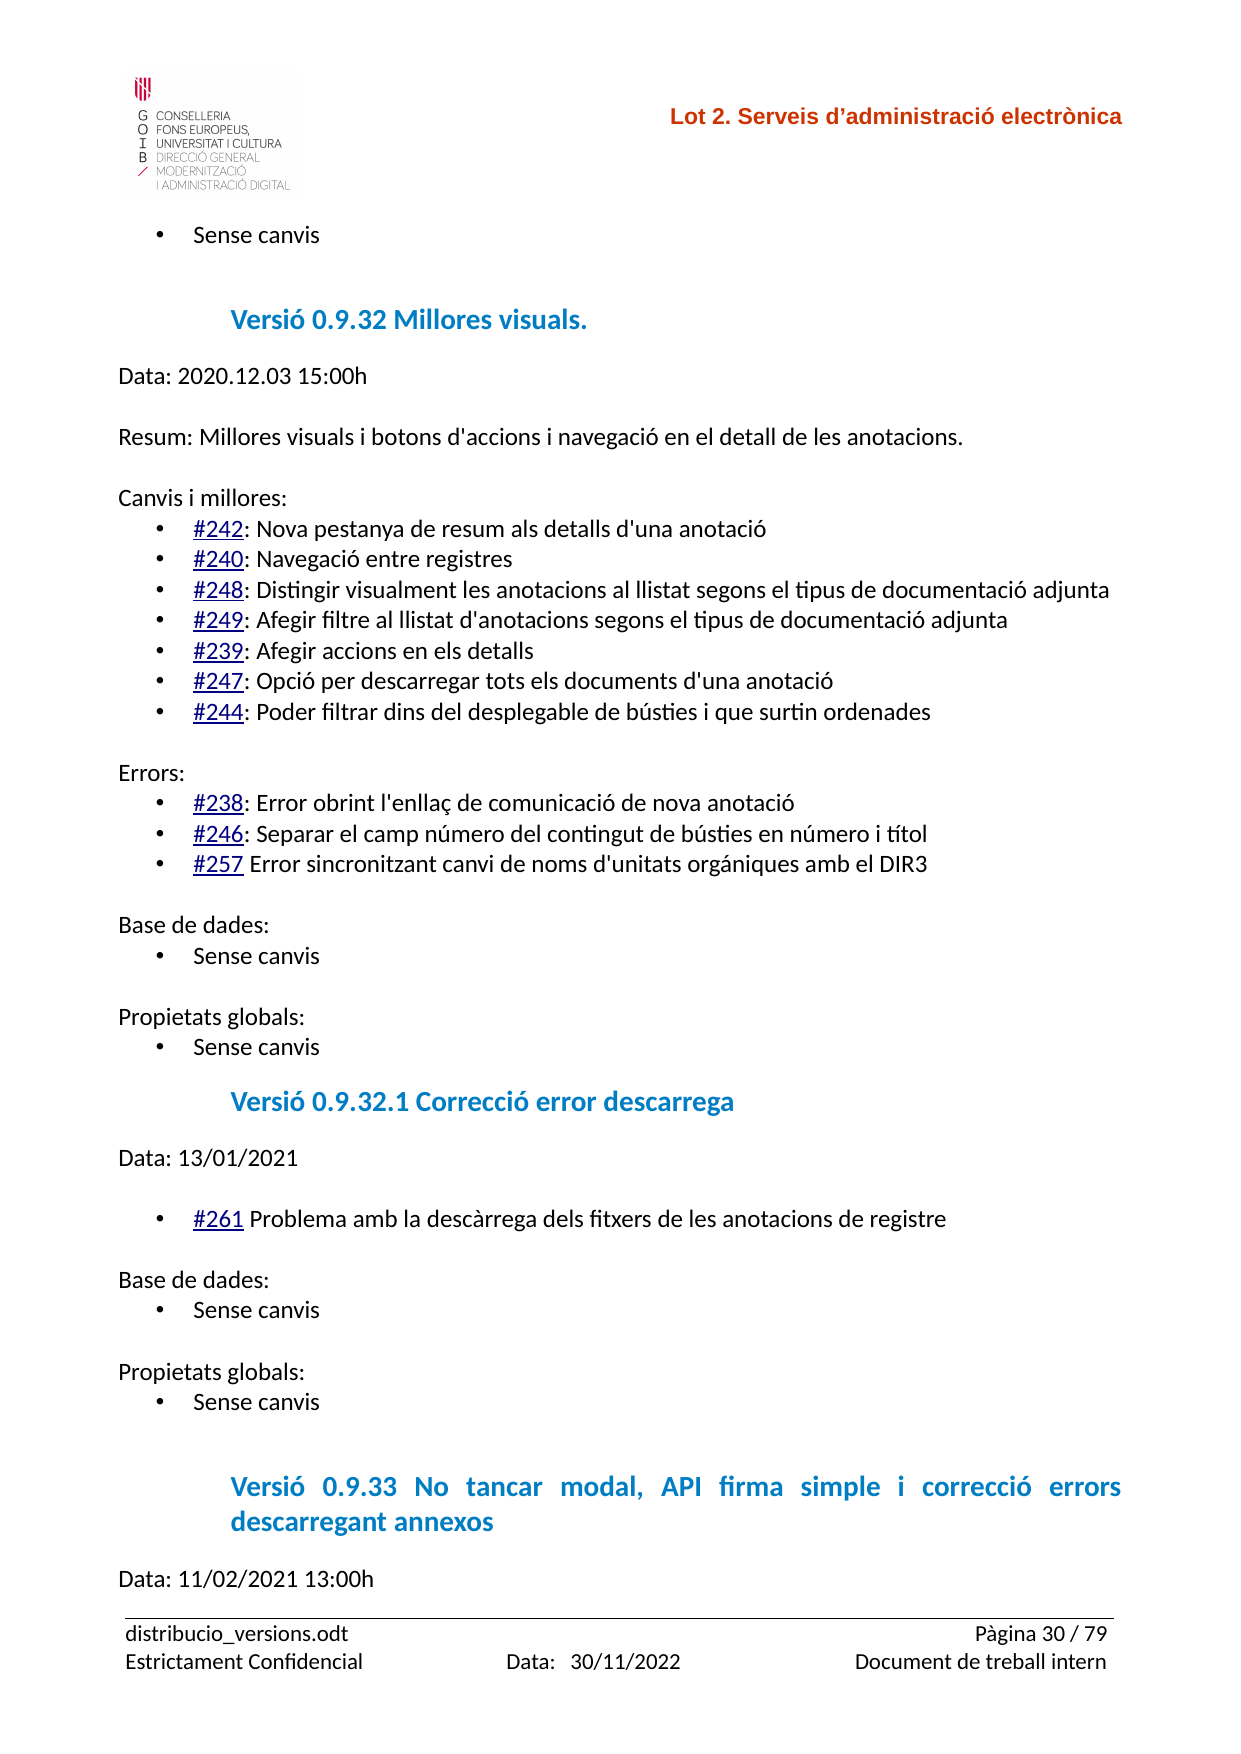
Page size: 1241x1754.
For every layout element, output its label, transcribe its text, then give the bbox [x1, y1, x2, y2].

list Sense canvis [156, 940, 1122, 971]
list #238: Error obrint l'enllaç de comunicació de nova anotació [156, 787, 1122, 818]
subtitle Versió 0.9.32 Millores visuals. [153, 301, 1122, 336]
list #242: Nova pestanya de resum als detalls d'una anotació [156, 513, 1122, 543]
text Base de dades: [118, 909, 1122, 940]
list #247: Opció per descarregar tots els documents d'una anotació [156, 665, 1122, 696]
list Sense canvis [156, 1386, 1122, 1417]
list #249: Afegir filtre al llistat d'anotacions segons el tipus de documentació adjunta [156, 604, 1122, 635]
text Resum: Millores visuals i botons d'accions i navegació en el detall de les anotacions. [118, 421, 1122, 452]
subtitle Versió 0.9.32.1 Correcció error descarrega [153, 1083, 1122, 1118]
list #240: Navegació entre registres [156, 543, 1122, 574]
picture [126, 70, 299, 197]
text Propietats globals: [118, 1001, 1122, 1032]
list #248: Distingir visualment les anotacions al llistat segons el tipus de documentació adjunta [156, 574, 1122, 604]
text Canvis i millores: [118, 482, 1122, 513]
list Sense canvis [156, 1294, 1122, 1325]
text Propietats globals: [118, 1356, 1122, 1386]
list #244: Poder filtrar dins del desplegable de bústies i que surtin ordenades [156, 696, 1122, 726]
list Sense canvis [156, 219, 1122, 250]
text Data: 13/01/2021 [118, 1142, 1122, 1172]
text Base de dades: [118, 1264, 1122, 1294]
text Data: 11/02/2021 13:00h [118, 1563, 1122, 1593]
list Sense canvis [156, 1032, 1122, 1062]
list #239: Afegir accions en els detalls [156, 635, 1122, 665]
subtitle Versió 0.9.33 No tancar modal, API firma simple i correcció errors descarregant annexos [153, 1468, 1122, 1539]
text Errors: [118, 757, 1122, 787]
text Data: 2020.12.03 15:00h [118, 360, 1122, 391]
list #257 Error sincronitzant canvi de noms d'unitats orgániques amb el DIR3 [156, 848, 1122, 879]
list #261 Problema amb la descàrrega dels fitxers de les anotacions de registre [156, 1203, 1122, 1233]
list #246: Separar el camp número del contingut de bústies en número i títol [156, 818, 1122, 848]
